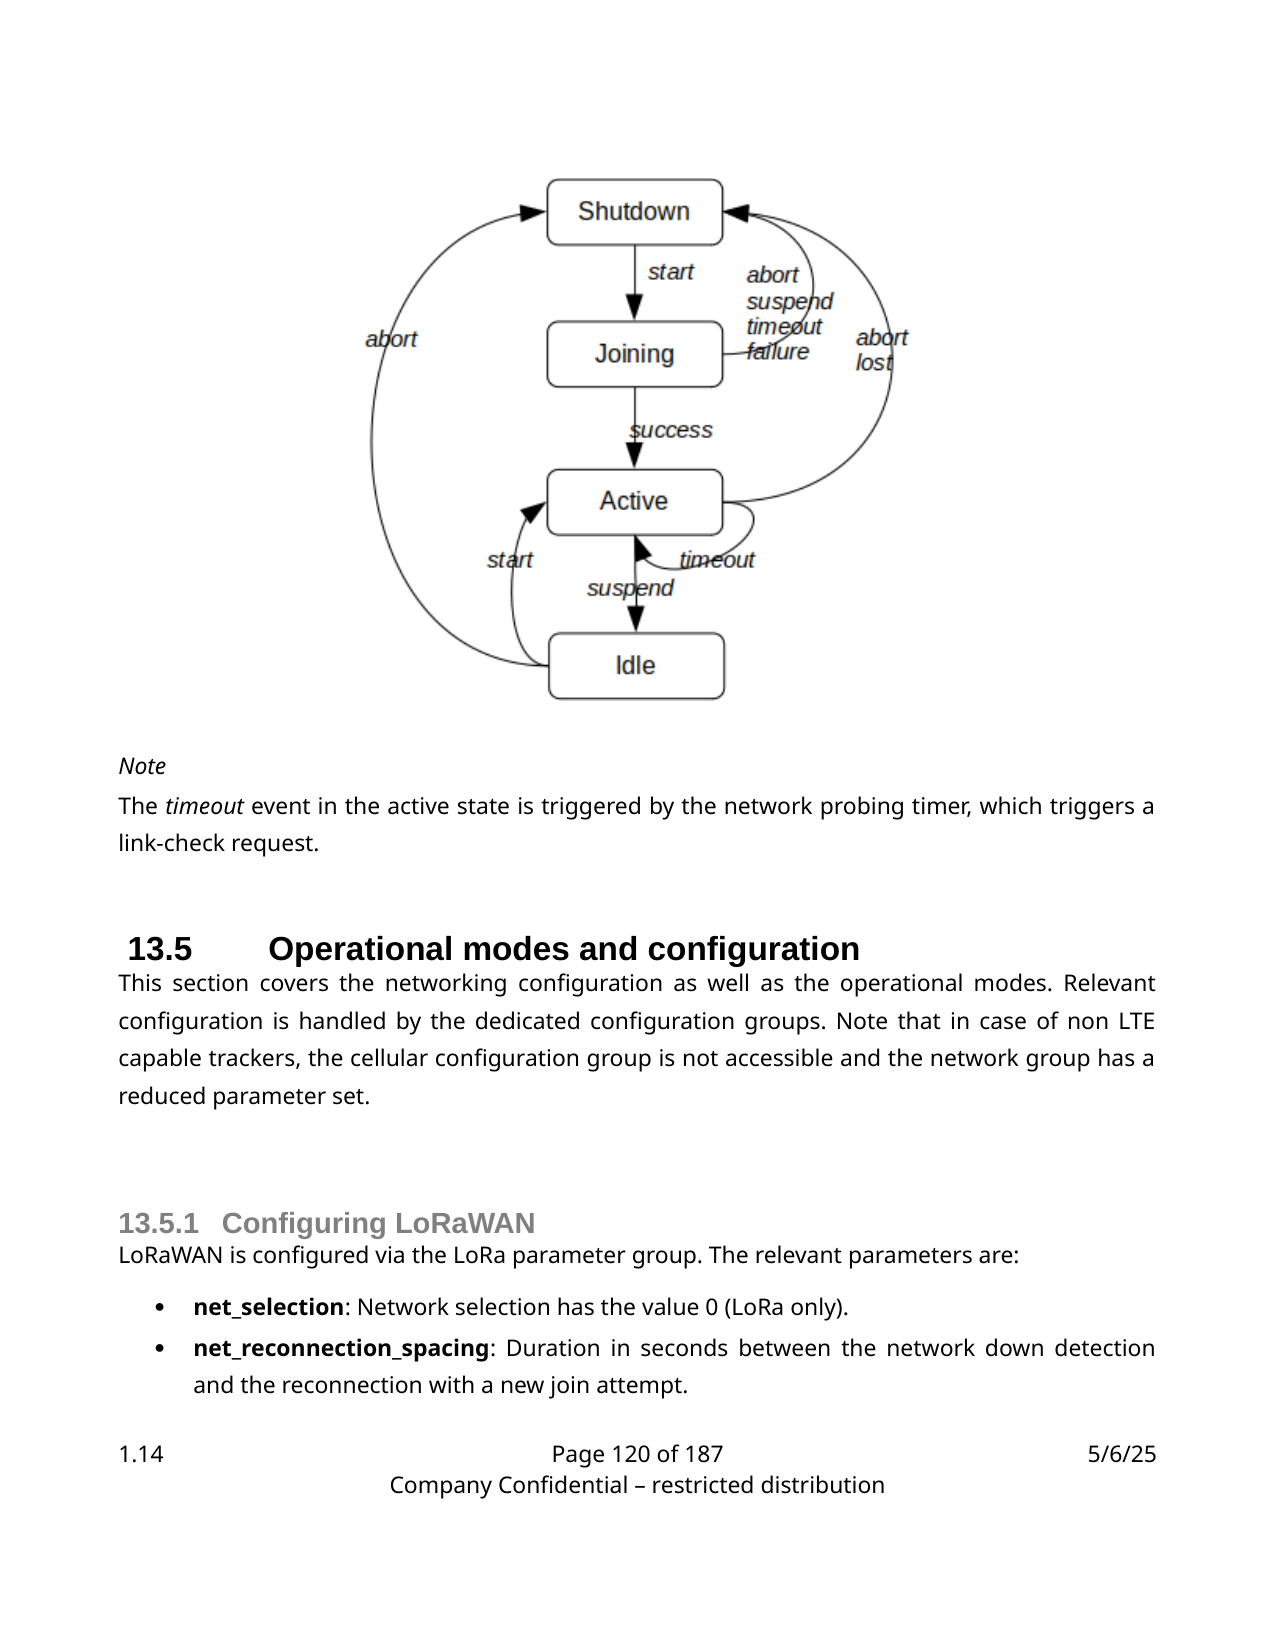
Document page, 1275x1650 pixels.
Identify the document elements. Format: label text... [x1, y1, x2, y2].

text Note [118, 750, 1157, 781]
list net_selection: Network selection has the value 0 (LoRa only). [156, 1291, 1157, 1322]
list net_reconnection_spacing: Duration in seconds between the network down detection and the reconnection with a new join attempt. [156, 1331, 1157, 1400]
picture [364, 178, 911, 701]
text LoRaWAN is configured via the LoRa parameter group. The relevant parameters are: [118, 1239, 1157, 1270]
subtitle Operational modes and configuration [118, 929, 1157, 967]
text The timeout event in the active state is triggered by the network probing timer, which triggers a link-check request. [118, 790, 1157, 859]
subtitle Configuring LoRaWAN [118, 1206, 1157, 1239]
text This section covers the networking configuration as well as the operational modes. Relevant configuration is handled by the dedicated configuration groups. Note that in case of non LTE capable trackers, the cellular configuration group is not accessible and the network group has a reduced parameter set. [118, 967, 1157, 1111]
